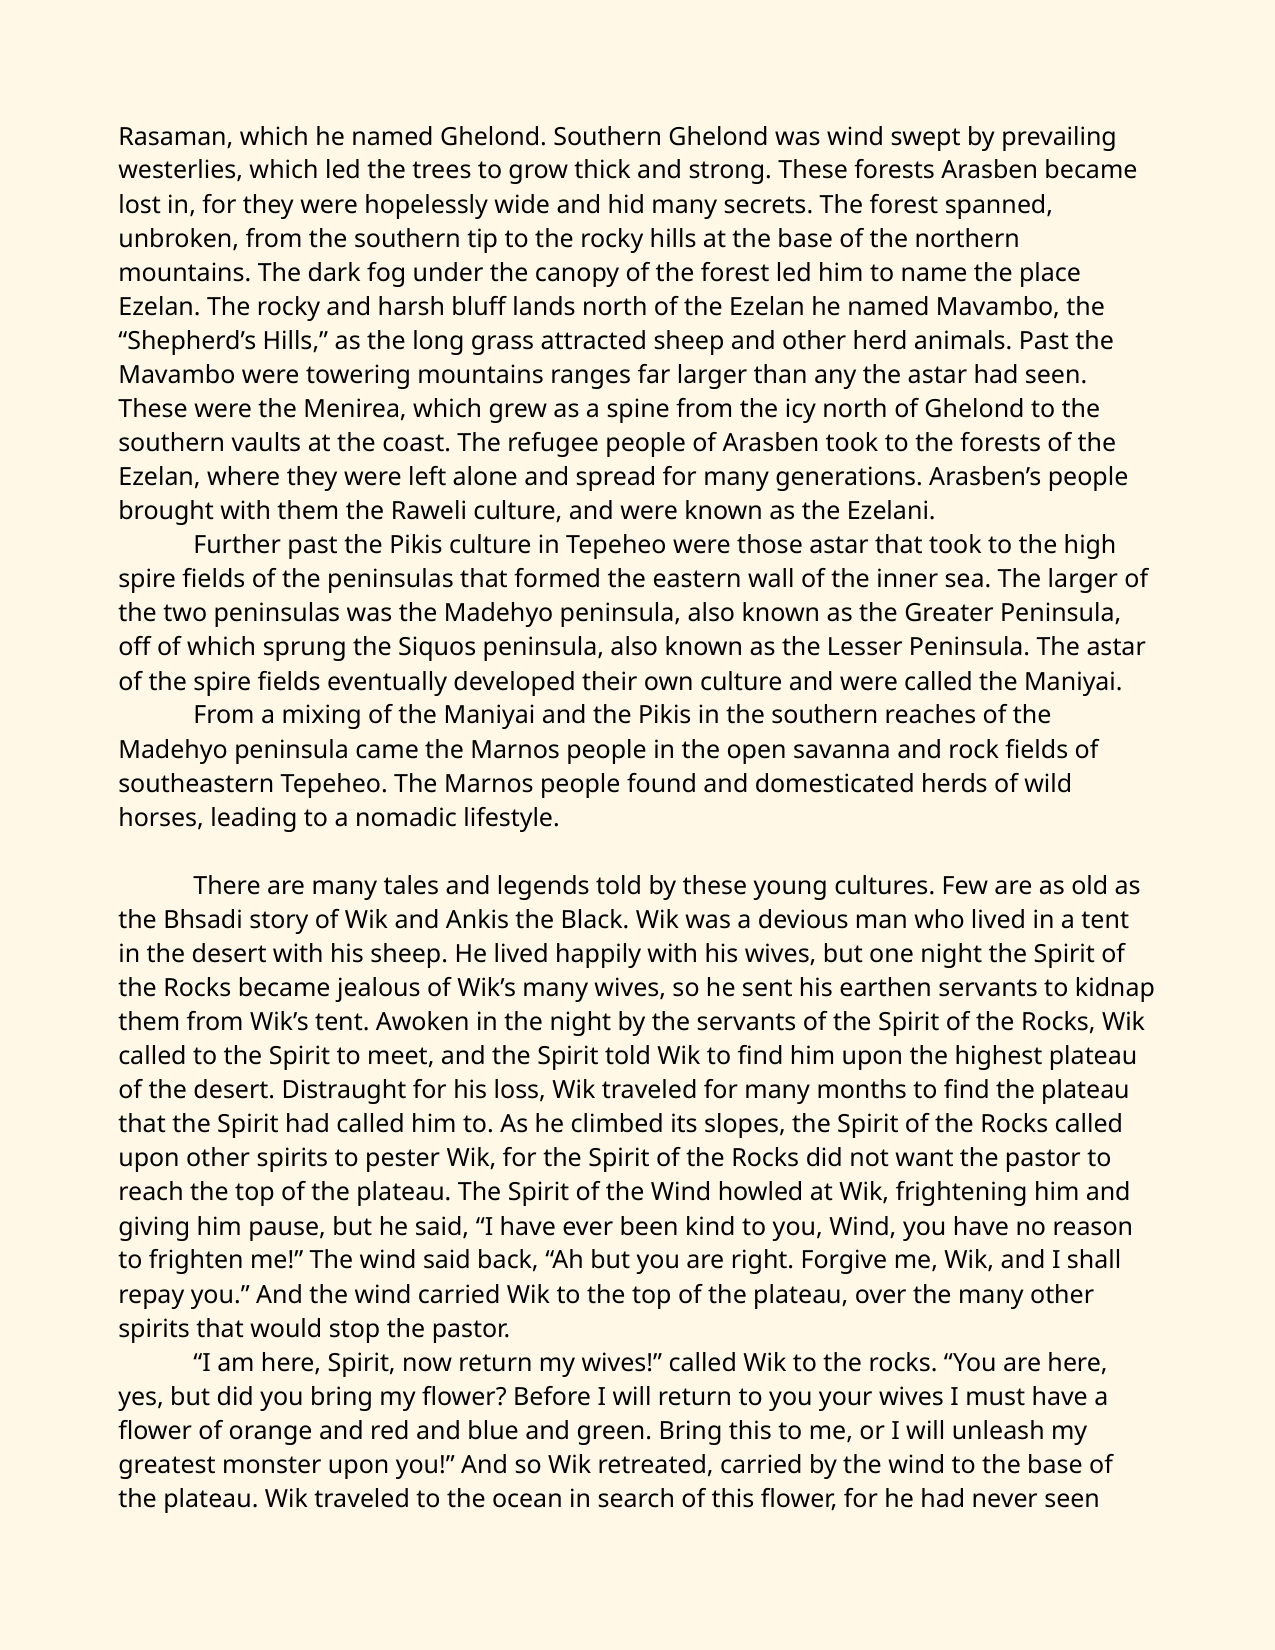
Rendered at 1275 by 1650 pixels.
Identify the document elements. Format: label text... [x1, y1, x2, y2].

text “I am here, Spirit, now return my wives!” called Wik to the rocks. “You are here, yes, but did you bring my flower? Before I will return to you your wives I must have a flower of orange and red and blue and green. Bring this to me, or I will unleash my greatest monster upon you!” And so Wik retreated, carried by the wind to the base of the plateau. Wik traveled to the ocean in search of this flower, for he had never seen [118, 1344, 1157, 1515]
text Further past the Pikis culture in Tepeheo were those astar that took to the high spire fields of the peninsulas that formed the eastern wall of the inner sea. The larger of the two peninsulas was the Madehyo peninsula, also known as the Greater Peninsula, off of which sprung the Siquos peninsula, also known as the Lesser Peninsula. The astar of the spire fields eventually developed their own culture and were called the Maniyai. [118, 527, 1157, 697]
text From a mixing of the Maniyai and the Pikis in the southern reaches of the Madehyo peninsula came the Marnos people in the open savanna and rock fields of southeastern Tepeheo. The Marnos people found and domesticated herds of wild horses, leading to a nomadic lifestyle. [118, 697, 1157, 833]
text Rasaman, which he named Ghelond. Southern Ghelond was wind swept by prevailing westerlies, which led the trees to grow thick and strong. These forests Arasben became lost in, for they were hopelessly wide and hid many secrets. The forest spanned, unbroken, from the southern tip to the rocky hills at the base of the northern mountains. The dark fog under the canopy of the forest led him to name the place Ezelan. The rocky and harsh bluff lands north of the Ezelan he named Mavambo, the “Shepherd’s Hills,” as the long grass attracted sheep and other herd animals. Past the Mavambo were towering mountains ranges far larger than any the astar had seen. These were the Menirea, which grew as a spine from the icy north of Ghelond to the southern vaults at the coast. The refugee people of Arasben took to the forests of the Ezelan, where they were left alone and spread for many generations. Arasben’s people brought with them the Raweli culture, and were known as the Ezelani. [118, 118, 1157, 527]
text There are many tales and legends told by these young cultures. Few are as old as the Bhsadi story of Wik and Ankis the Black. Wik was a devious man who lived in a tent in the desert with his sheep. He lived happily with his wives, but one night the Spirit of the Rocks became jealous of Wik’s many wives, so he sent his earthen servants to kidnap them from Wik’s tent. Awoken in the night by the servants of the Spirit of the Rocks, Wik called to the Spirit to meet, and the Spirit told Wik to find him upon the highest plateau of the desert. Distraught for his loss, Wik traveled for many months to find the plateau that the Spirit had called him to. As he climbed its slopes, the Spirit of the Rocks called upon other spirits to pester Wik, for the Spirit of the Rocks did not want the pastor to reach the top of the plateau. The Spirit of the Wind howled at Wik, frightening him and giving him pause, but he said, “I have ever been kind to you, Wind, you have no reason to frighten me!” The wind said back, “Ah but you are right. Forgive me, Wik, and I shall repay you.” And the wind carried Wik to the top of the plateau, over the many other spirits that would stop the pastor. [118, 867, 1157, 1344]
